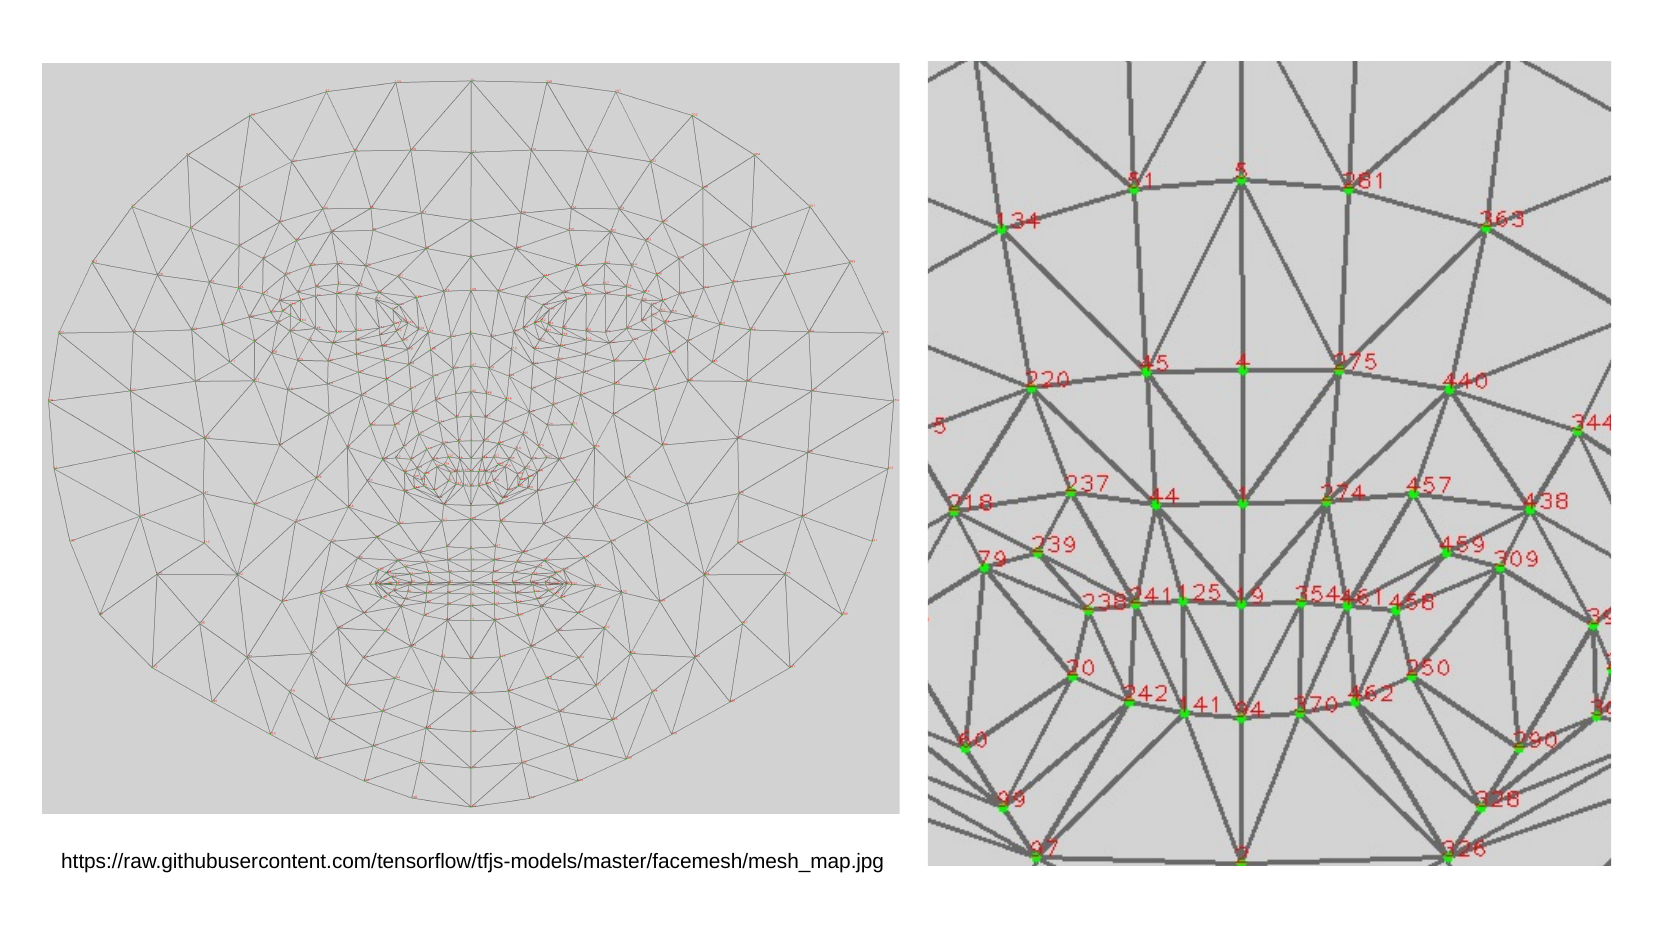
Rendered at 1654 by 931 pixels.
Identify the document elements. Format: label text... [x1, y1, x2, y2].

picture [927, 61, 1612, 866]
picture [42, 63, 900, 814]
text_box https://raw.githubusercontent.com/tensorflow/tfjs-models/master/facemesh/mesh_map.jpg [46, 842, 899, 881]
